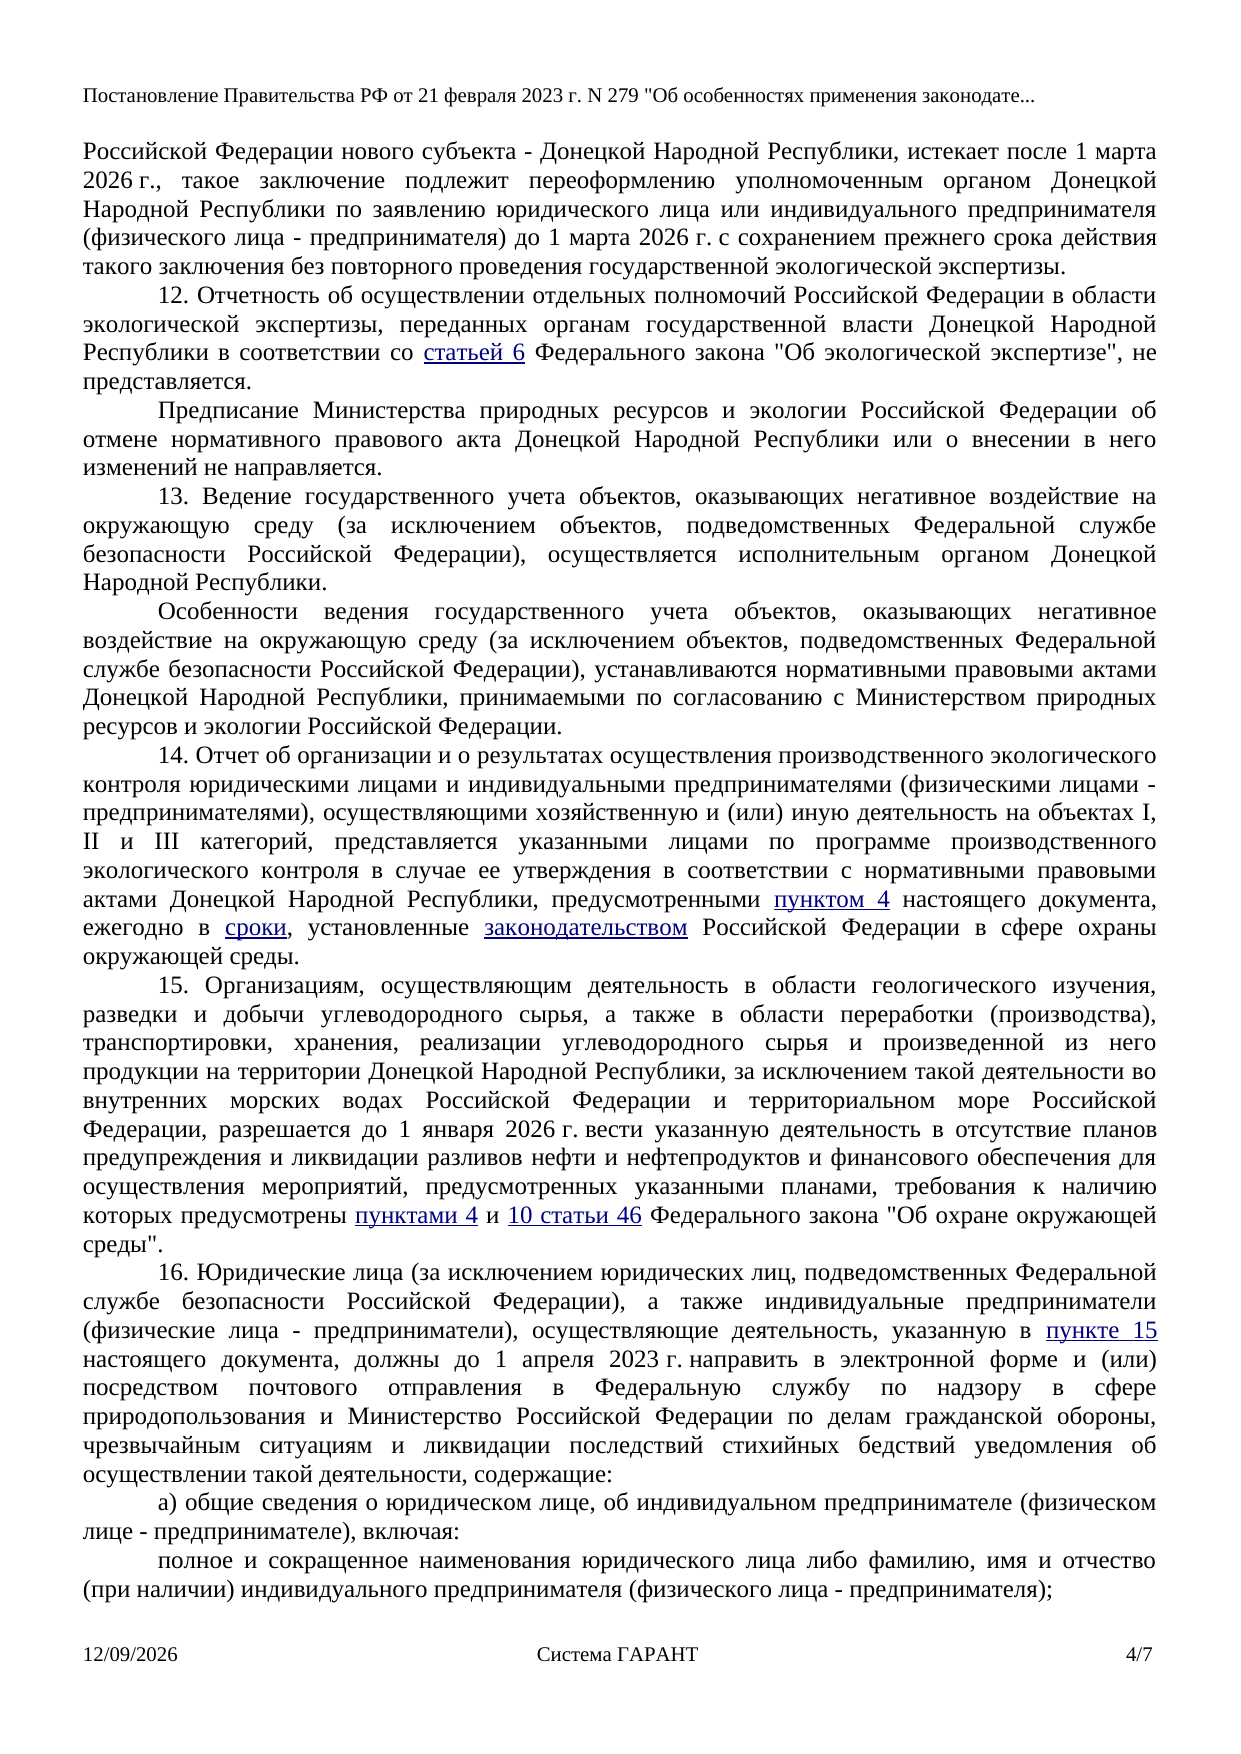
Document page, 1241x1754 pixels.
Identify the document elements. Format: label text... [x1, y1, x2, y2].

text Российской Федерации нового субъекта - Донецкой Народной Республики, истекает после 1 марта 2026 г., такое заключение подлежит переоформлению уполномоченным органом Донецкой Народной Республики по заявлению юридического лица или индивидуального предпринимателя (физического лица - предпринимателя) до 1 марта 2026 г. с сохранением прежнего срока действия такого заключения без повторного проведения государственной экологической экспертизы. [83, 136, 1157, 280]
text 15. Организациям, осуществляющим деятельность в области геологического изучения, разведки и добычи углеводородного сырья, а также в области переработки (производства), транспортировки, хранения, реализации углеводородного сырья и произведенной из него продукции на территории Донецкой Народной Республики, за исключением такой деятельности во внутренних морских водах Российской Федерации и территориальном море Российской Федерации, разрешается до 1 января 2026 г. вести указанную деятельность в отсутствие планов предупреждения и ликвидации разливов нефти и нефтепродуктов и финансового обеспечения для осуществления мероприятий, предусмотренных указанными планами, требования к наличию которых предусмотрены пунктами 4 и 10 статьи 46 Федерального закона "Об охране окружающей среды". [83, 970, 1157, 1257]
text 13. Ведение государственного учета объектов, оказывающих негативное воздействие на окружающую среду (за исключением объектов, подведомственных Федеральной службе безопасности Российской Федерации), осуществляется исполнительным органом Донецкой Народной Республики. [83, 481, 1157, 596]
text а) общие сведения о юридическом лице, об индивидуальном предпринимателе (физическом лице - предпринимателе), включая: [83, 1487, 1157, 1545]
text 14. Отчет об организации и о результатах осуществления производственного экологического контроля юридическими лицами и индивидуальными предпринимателями (физическими лицами - предпринимателями), осуществляющими хозяйственную и (или) иную деятельность на объектах I, II и III категорий, представляется указанными лицами по программе производственного экологического контроля в случае ее утверждения в соответствии с нормативными правовыми актами Донецкой Народной Республики, предусмотренными пунктом 4 настоящего документа, ежегодно в сроки, установленные законодательством Российской Федерации в сфере охраны окружающей среды. [83, 740, 1157, 970]
text Особенности ведения государственного учета объектов, оказывающих негативное воздействие на окружающую среду (за исключением объектов, подведомственных Федеральной службе безопасности Российской Федерации), устанавливаются нормативными правовыми актами Донецкой Народной Республики, принимаемыми по согласованию с Министерством природных ресурсов и экологии Российской Федерации. [83, 596, 1157, 740]
text 16. Юридические лица (за исключением юридических лиц, подведомственных Федеральной службе безопасности Российской Федерации), а также индивидуальные предприниматели (физические лица - предприниматели), осуществляющие деятельность, указанную в пункте 15 настоящего документа, должны до 1 апреля 2023 г. направить в электронной форме и (или) посредством почтового отправления в Федеральную службу по надзору в сфере природопользования и Министерство Российской Федерации по делам гражданской обороны, чрезвычайным ситуациям и ликвидации последствий стихийных бедствий уведомления об осуществлении такой деятельности, содержащие: [83, 1257, 1157, 1487]
text 12. Отчетность об осуществлении отдельных полномочий Российской Федерации в области экологической экспертизы, переданных органам государственной власти Донецкой Народной Республики в соответствии со статьей 6 Федерального закона "Об экологической экспертизе", не представляется. [83, 280, 1157, 395]
text Предписание Министерства природных ресурсов и экологии Российской Федерации об отмене нормативного правового акта Донецкой Народной Республики или о внесении в него изменений не направляется. [83, 395, 1157, 481]
text полное и сокращенное наименования юридического лица либо фамилию, имя и отчество (при наличии) индивидуального предпринимателя (физического лица - предпринимателя); [83, 1545, 1157, 1602]
